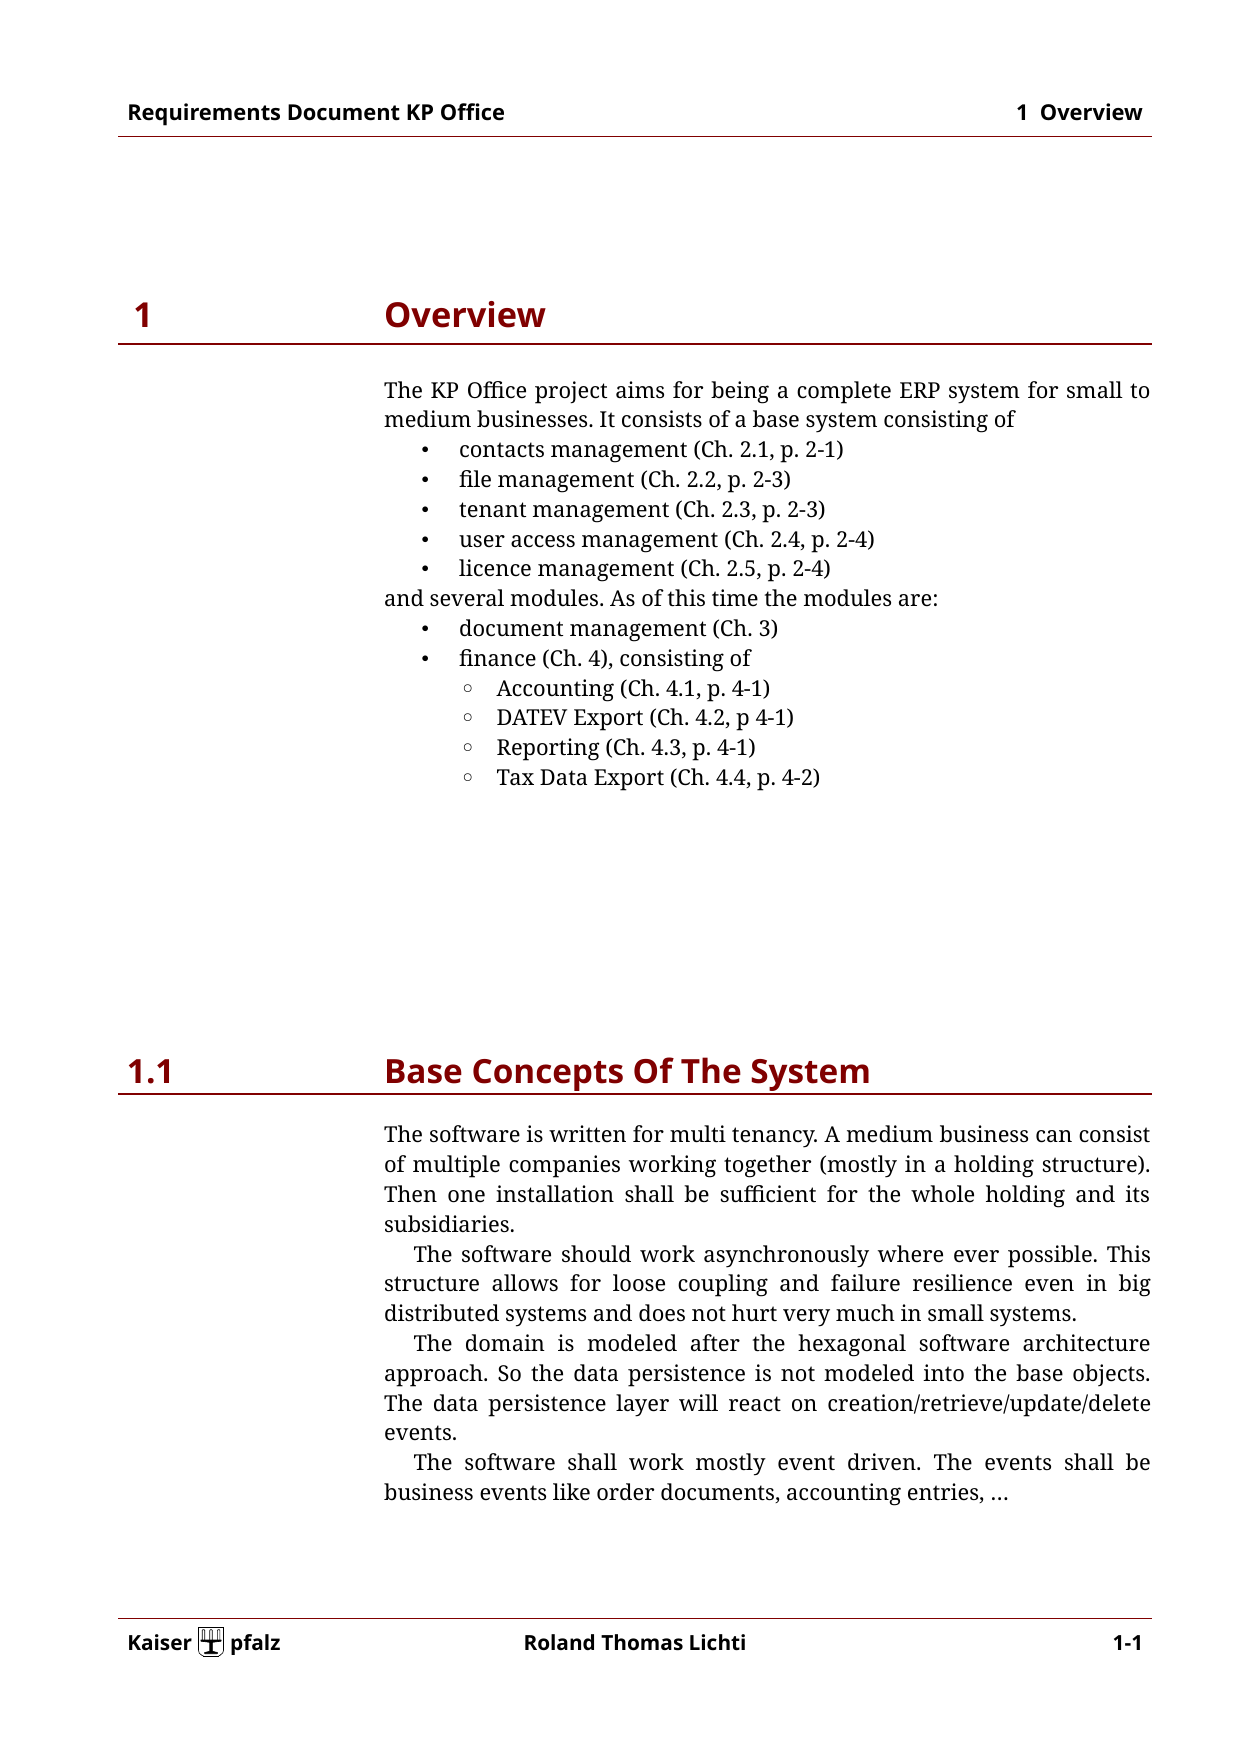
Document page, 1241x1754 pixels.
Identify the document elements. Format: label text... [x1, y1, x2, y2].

list tenant management (Ch. 2.3, p. 2-3) [421, 494, 1152, 524]
text The software should work asynchronously where ever possible. This structure allows for loose coupling and failure resilience even in big distributed systems and does not hurt very much in small systems. [384, 1239, 1152, 1328]
list contacts management (Ch. 2.1, p. 2-1) [421, 434, 1152, 464]
text The KP Office project aims for being a complete ERP system for small to medium businesses. It consists of a base system consisting of [384, 369, 1152, 434]
list user access management (Ch. 2.4, p. 2-4) [421, 524, 1152, 553]
list finance (Ch. 4), consisting of [421, 643, 1152, 673]
text The software is written for multi tenancy. A medium business can consist of multiple companies working together (mostly in a holding structure). Then one installation shall be sufficient for the whole holding and its subsidiaries. [384, 1119, 1152, 1239]
list document management (Ch. 3) [421, 613, 1152, 643]
list file management (Ch. 2.2, p. 2-3) [421, 464, 1152, 494]
list Accounting (Ch. 4.1, p. 4-1) [459, 673, 1152, 702]
text The software shall work mostly event driven. The events shall be business events like order documents, accounting entries, … [384, 1447, 1152, 1507]
subtitle Overview [118, 284, 1152, 343]
subtitle Base Concepts of The System [118, 1034, 1152, 1093]
list Reporting (Ch. 4.3, p. 4-1) [459, 732, 1152, 762]
text and several modules. As of this time the modules are: [384, 583, 1152, 613]
list Tax Data Export (Ch. 4.4, p. 4-2) [459, 762, 1152, 792]
list licence management (Ch. 2.5, p. 2-4) [421, 553, 1152, 583]
text The domain is modeled after the hexagonal software architecture approach. So the data persistence is not modeled into the base objects. The data persistence layer will react on creation/retrieve/update/delete events. [384, 1328, 1152, 1447]
list DATEV Export (Ch. 4.2, p 4-1) [459, 702, 1152, 732]
